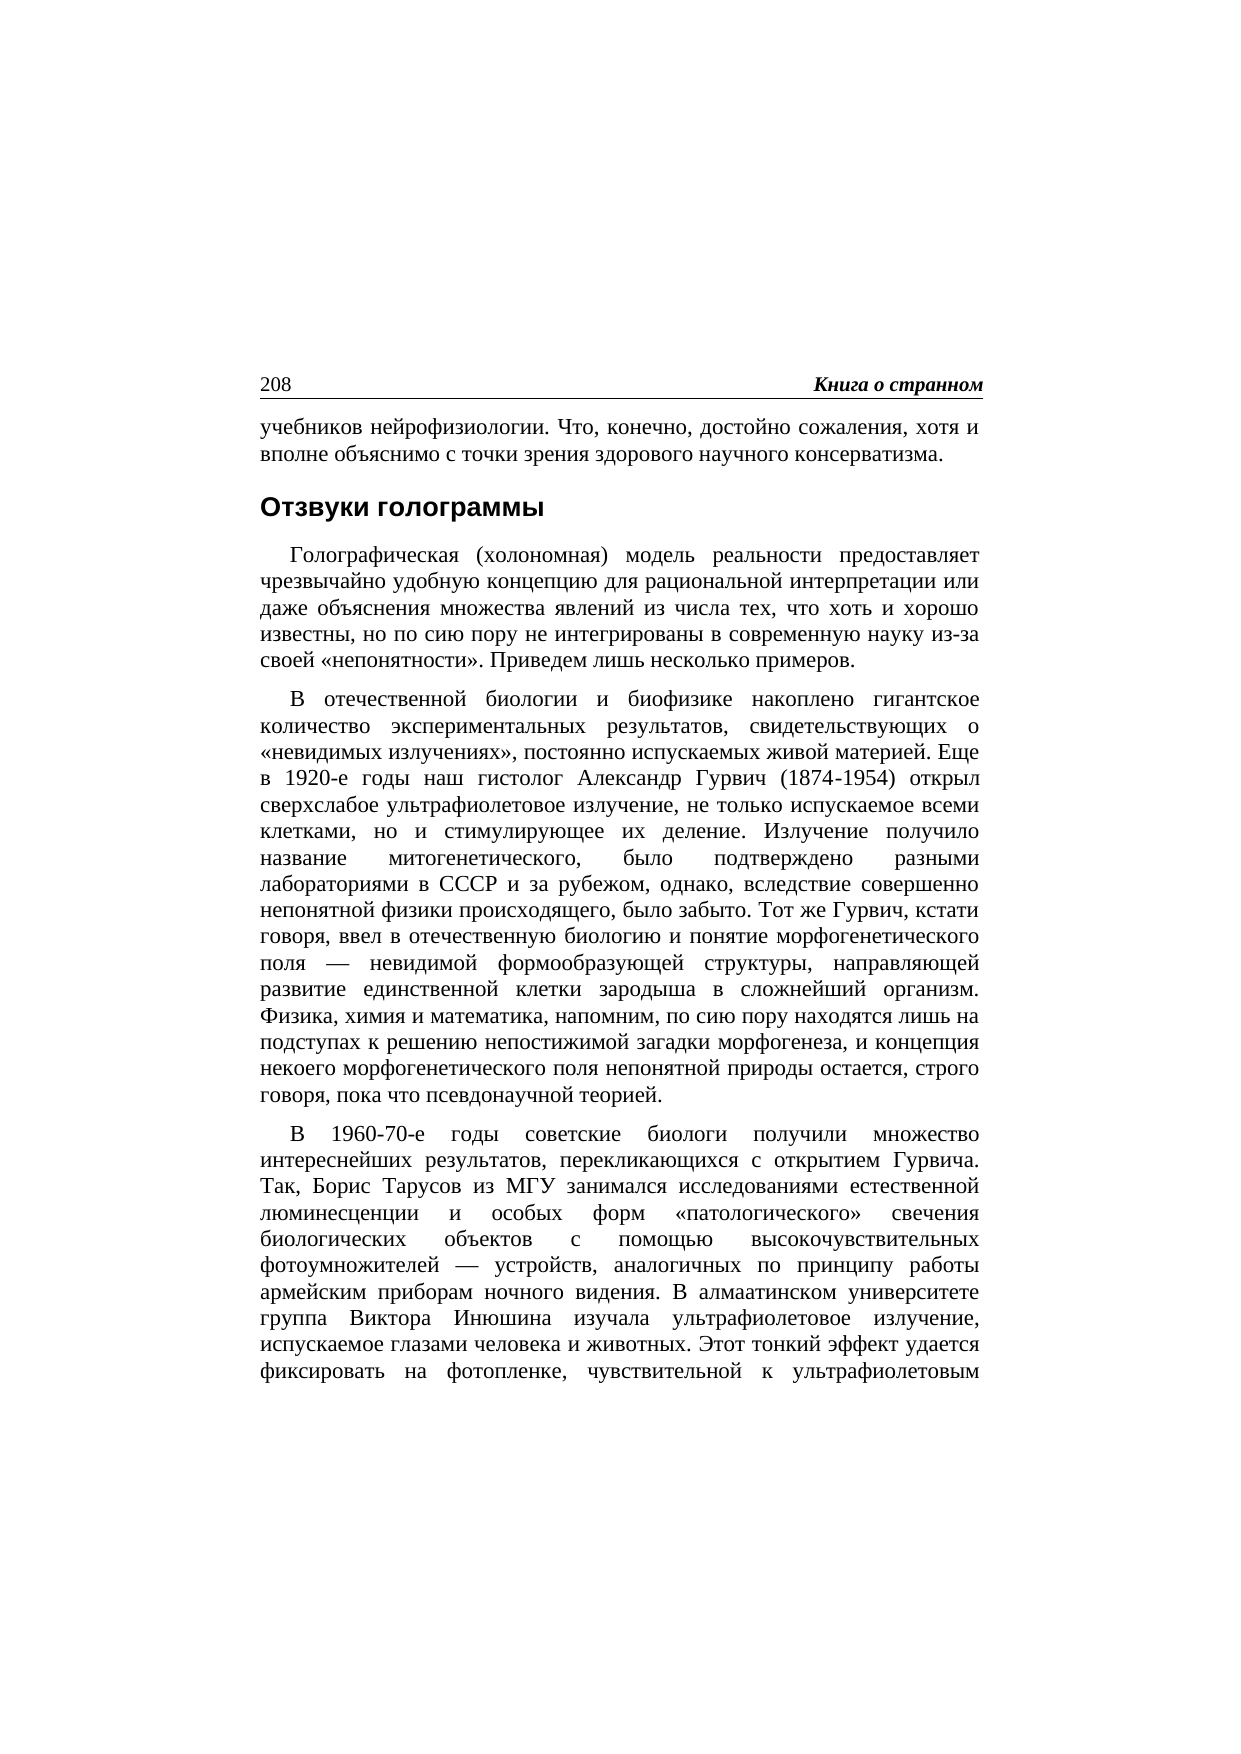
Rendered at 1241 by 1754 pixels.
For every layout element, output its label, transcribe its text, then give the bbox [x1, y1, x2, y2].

text В 1960‑70-е годы советские биологи получили множество интереснейших результатов, перекликающихся с открытием Гурвича. Так, Борис Тарусов из МГУ занимался исследованиями естественной люминесценции и особых форм «патологического» свечения биологических объектов с помощью высокочувствительных фотоумножителей — устройств, аналогичных по принципу работы армейским приборам ночного видения. В алмаатинском университете группа Виктора Инюшина изучала ультрафиолетовое излучение, испускаемое глазами человека и животных. Этот тонкий эффект удается фиксировать на фотопленке, чувствительной к ультрафиолетовым [260, 1119, 980, 1383]
text учебников нейрофизиологии. Что, конечно, достойно сожаления, хотя и вполне объяснимо с точки зрения здорового научного консерватизма. [260, 413, 980, 466]
text Голографическая (холономная) модель реальности предоставляет чрезвычайно удобную концепцию для рациональной интерпретации или даже объяснения множества явлений из числа тех, что хоть и хорошо известны, но по сию пору не интегрированы в современную науку из-за своей «непонятности». Приведем лишь несколько примеров. [260, 541, 980, 673]
subtitle Отзвуки голограммы [260, 491, 980, 522]
text В отечественной биологии и биофизике накоплено гигантское количество экспериментальных результатов, свидетельствующих о «невидимых излучениях», постоянно испускаемых живой материей. Еще в 1920-е годы наш гистолог Александр Гурвич (1874‑1954) открыл сверхслабое ультрафиолетовое излучение, не только испускаемое всеми клетками, но и стимулирующее их деление. Излучение получило название митогенетического, было подтверждено разными лабораториями в СССР и за рубежом, однако, вследствие совершенно непонятной физики происходящего, было забыто. Тот же Гурвич, кстати говоря, ввел в отечественную биологию и понятие морфогенетического поля — невидимой формообразующей структуры, направляющей развитие единственной клетки зародыша в сложнейший организм. Физика, химия и математика, напомним, по сию пору находятся лишь на подступах к решению непостижимой загадки морфогенеза, и концепция некоего морфогенетического поля непонятной природы остается, строго говоря, пока что псевдонаучной теорией. [260, 685, 980, 1107]
